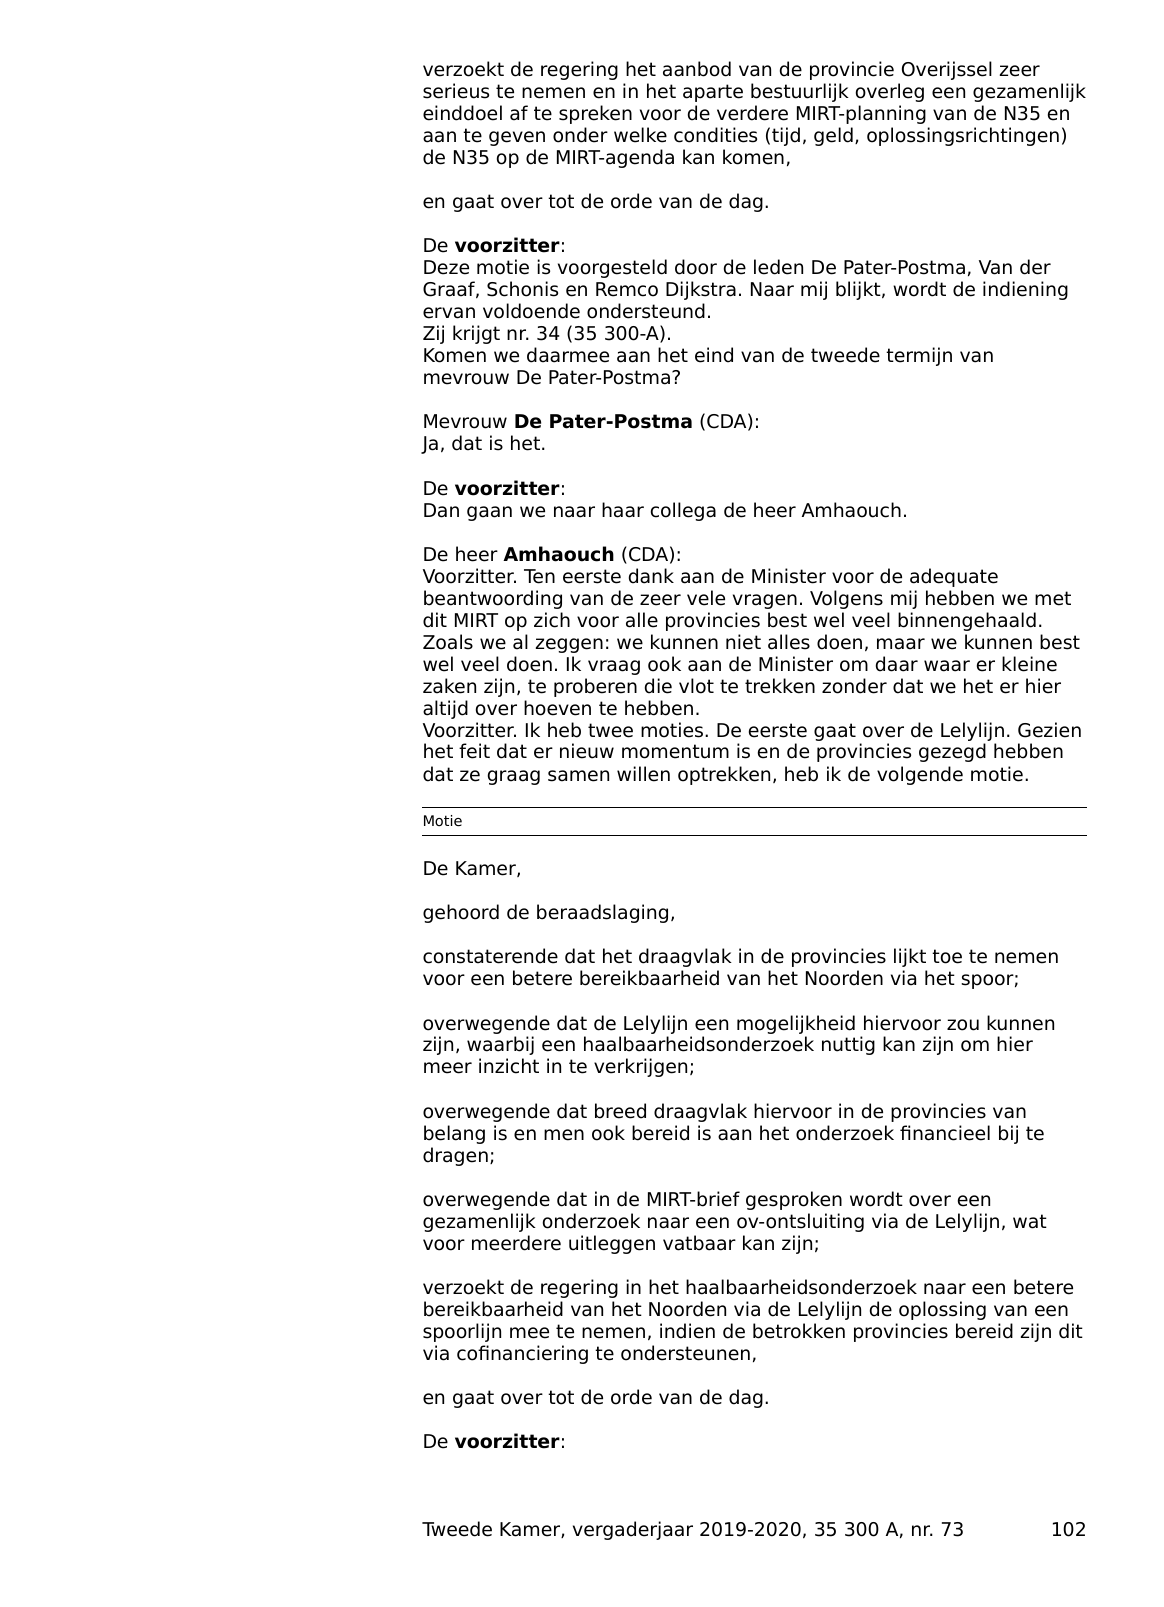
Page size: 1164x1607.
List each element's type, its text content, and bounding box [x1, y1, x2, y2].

text Mevrouw De Pater-Postma (CDA): [422, 411, 1087, 433]
text De heer Amhaouch (CDA): [422, 544, 1087, 566]
text Dan gaan we naar haar collega de heer Amhaouch. [422, 499, 1087, 521]
text Zij krijgt nr. 34 (35 300-A). [422, 323, 1087, 345]
text constaterende dat het draagvlak in de provincies lijkt toe te nemen voor een betere bereikbaarheid van het Noorden via het spoor; [422, 946, 1087, 990]
text Voorzitter. Ten eerste dank aan de Minister voor de adequate beantwoording van de zeer vele vragen. Volgens mij hebben we met dit MIRT op zich voor alle provincies best wel veel binnengehaald. Zoals we al zeggen: we kunnen niet alles doen, maar we kunnen best wel veel doen. Ik vraag ook aan de Minister om daar waar er kleine zaken zijn, te proberen die vlot te trekken zonder dat we het er hier altijd over hoeven te hebben. [422, 566, 1087, 719]
text Ja, dat is het. [422, 433, 1087, 455]
text verzoekt de regering het aanbod van de provincie Overijssel zeer serieus te nemen en in het aparte bestuurlijk overleg een gezamenlijk einddoel af te spreken voor de verdere MIRT-planning van de N35 en aan te geven onder welke condities (tijd, geld, oplossingsrichtingen) de N35 op de MIRT-agenda kan komen, [422, 59, 1087, 169]
text Deze motie is voorgesteld door de leden De Pater-Postma, Van der Graaf, Schonis en Remco Dijkstra. Naar mij blijkt, wordt de indiening ervan voldoende ondersteund. [422, 257, 1087, 323]
table_header Motie [422, 808, 1087, 835]
text De voorzitter: [422, 1431, 1087, 1453]
text De Kamer, [422, 858, 1087, 880]
text overwegende dat de Lelylijn een mogelijkheid hiervoor zou kunnen zijn, waarbij een haalbaarheidsonderzoek nuttig kan zijn om hier meer inzicht in te verkrijgen; [422, 1012, 1087, 1078]
text gehoord de beraadslaging, [422, 902, 1087, 924]
text en gaat over tot de orde van de dag. [422, 191, 1087, 213]
text verzoekt de regering in het haalbaarheidsonderzoek naar een betere bereikbaarheid van het Noorden via de Lelylijn de oplossing van een spoorlijn mee te nemen, indien de betrokken provincies bereid zijn dit via cofinanciering te ondersteunen, [422, 1277, 1087, 1365]
text Komen we daarmee aan het eind van de tweede termijn van mevrouw De Pater-Postma? [422, 345, 1087, 389]
text Voorzitter. Ik heb twee moties. De eerste gaat over de Lelylijn. Gezien het feit dat er nieuw momentum is en de provincies gezegd hebben dat ze graag samen willen optrekken, heb ik de volgende motie. [422, 719, 1087, 785]
text overwegende dat breed draagvlak hiervoor in de provincies van belang is en men ook bereid is aan het onderzoek financieel bij te dragen; [422, 1101, 1087, 1166]
text overwegende dat in de MIRT-brief gesproken wordt over een gezamenlijk onderzoek naar een ov-ontsluiting via de Lelylijn, wat voor meerdere uitleggen vatbaar kan zijn; [422, 1189, 1087, 1254]
text De voorzitter: [422, 477, 1087, 499]
text De voorzitter: [422, 235, 1087, 257]
text en gaat over tot de orde van de dag. [422, 1387, 1087, 1409]
